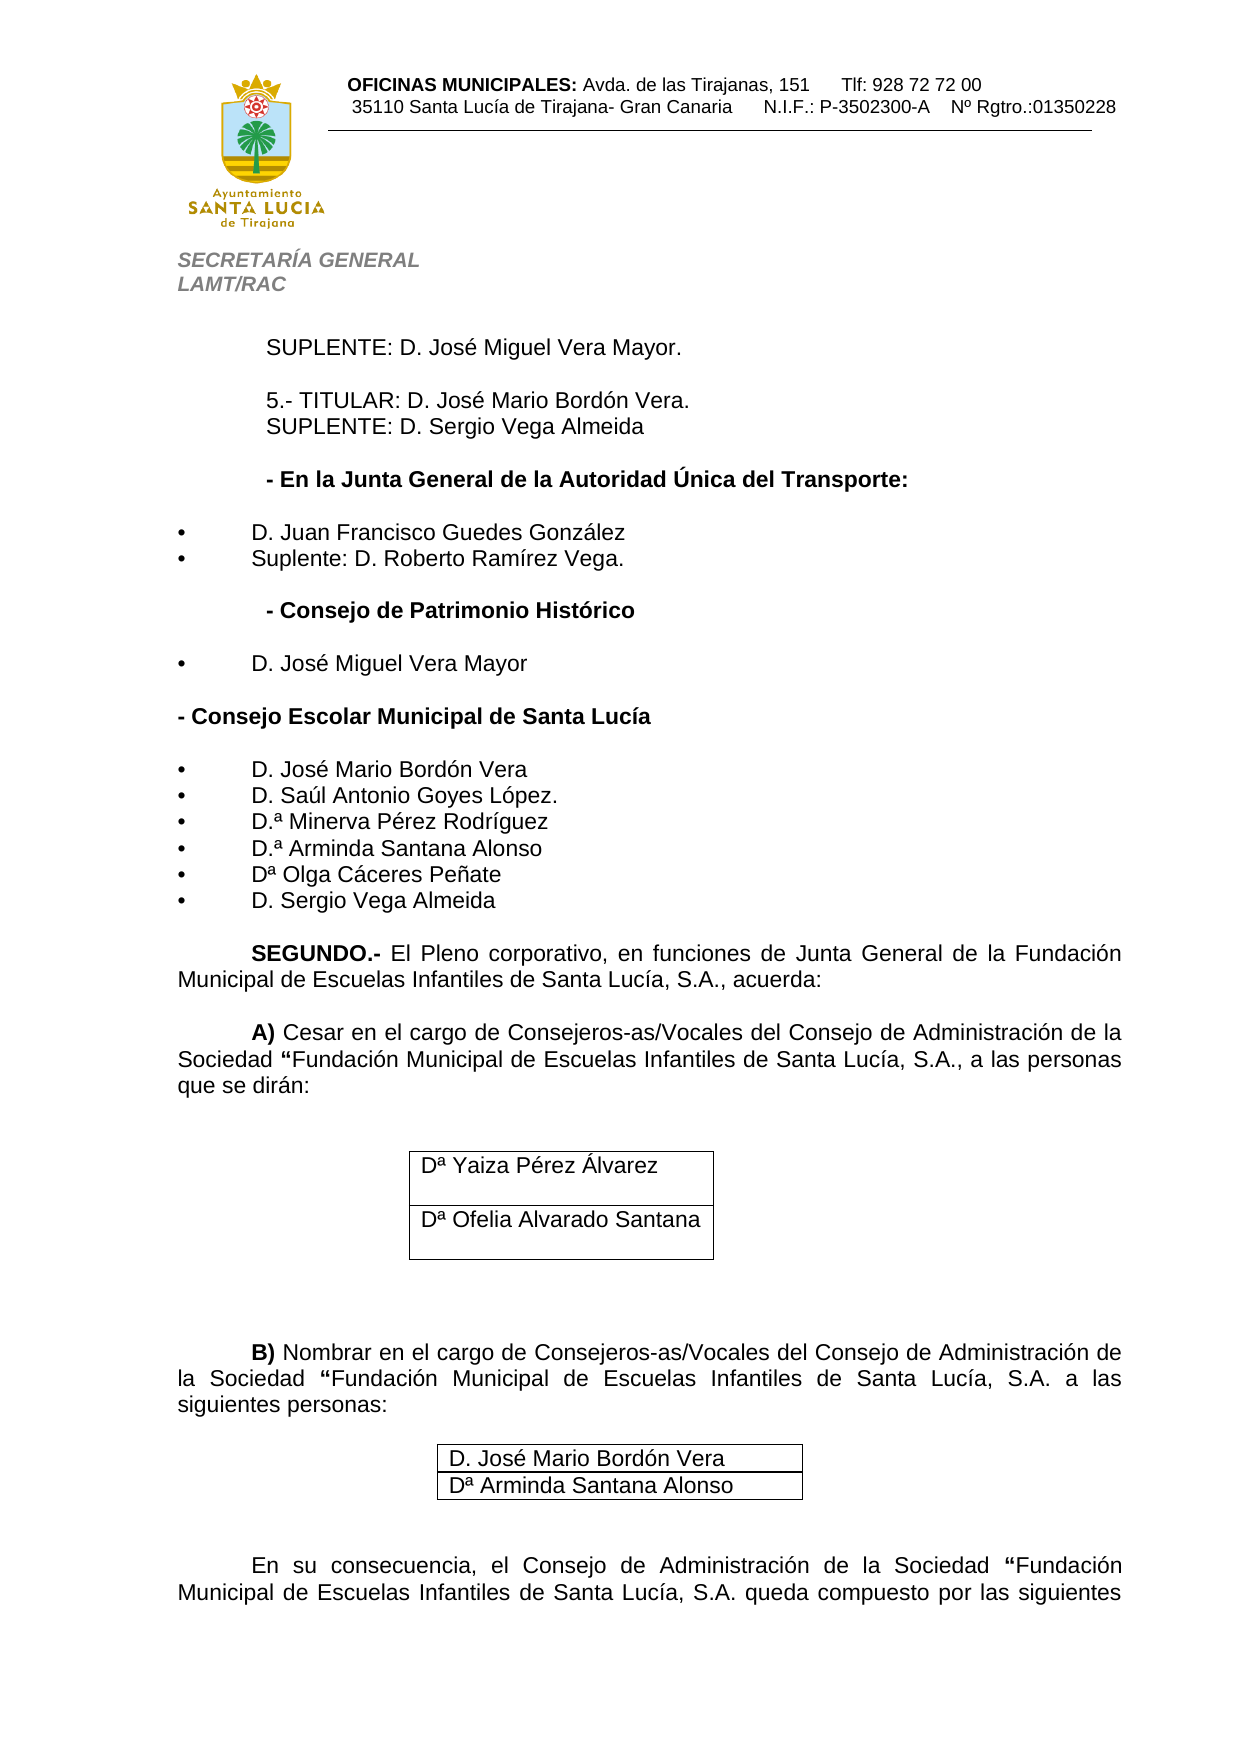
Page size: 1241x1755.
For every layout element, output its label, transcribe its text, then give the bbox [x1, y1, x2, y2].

list D. Juan Francisco Guedes González [177, 518, 1122, 545]
text A) Cesar en el cargo de Consejeros-as/Vocales del Consejo de Administración de la Sociedad “Fundación Municipal de Escuelas Infantiles de Santa Lucía, S.A., a las personas que se dirán: [177, 1019, 1122, 1098]
text - En la Junta General de la Autoridad Única del Transporte: [177, 466, 1122, 492]
text B) Nombrar en el cargo de Consejeros-as/Vocales del Consejo de Administración de la Sociedad “Fundación Municipal de Escuelas Infantiles de Santa Lucía, S.A. a las siguientes personas: [177, 1338, 1122, 1418]
text 5.- TITULAR: D. José Mario Bordón Vera. [177, 387, 1122, 413]
text En su consecuencia, el Consejo de Administración de la Sociedad “Fundación Municipal de Escuelas Infantiles de Santa Lucía, S.A. queda compuesto por las siguientes [177, 1552, 1122, 1605]
text - Consejo Escolar Municipal de Santa Lucía [177, 703, 1122, 729]
text SUPLENTE: D. Sergio Vega Almeida [177, 413, 1122, 439]
text - Consejo de Patrimonio Histórico [177, 597, 1122, 624]
text SUPLENTE: D. José Miguel Vera Mayor. [177, 334, 1122, 360]
list Dª Olga Cáceres Peñate [177, 861, 1122, 887]
table_cell Dª Arminda Santana Alonso [438, 1473, 802, 1499]
list D.ª Minerva Pérez Rodríguez [177, 808, 1122, 835]
table_header D. José Mario Bordón Vera [438, 1445, 802, 1471]
list Suplente: D. Roberto Ramírez Vega. [177, 545, 1122, 571]
list D. José Mario Bordón Vera [177, 756, 1122, 782]
list D. José Miguel Vera Mayor [177, 650, 1122, 677]
text SEGUNDO.- El Pleno corporativo, en funciones de Junta General de la Fundación Municipal de Escuelas Infantiles de Santa Lucía, S.A., acuerda: [177, 940, 1122, 993]
table_cell Dª Ofelia Alvarado Santana [410, 1206, 713, 1258]
list D.ª Arminda Santana Alonso [177, 835, 1122, 861]
list D. Saúl Antonio Goyes López. [177, 782, 1122, 808]
table_header Dª Yaiza Pérez Álvarez [410, 1152, 713, 1205]
list D. Sergio Vega Almeida [177, 887, 1122, 914]
